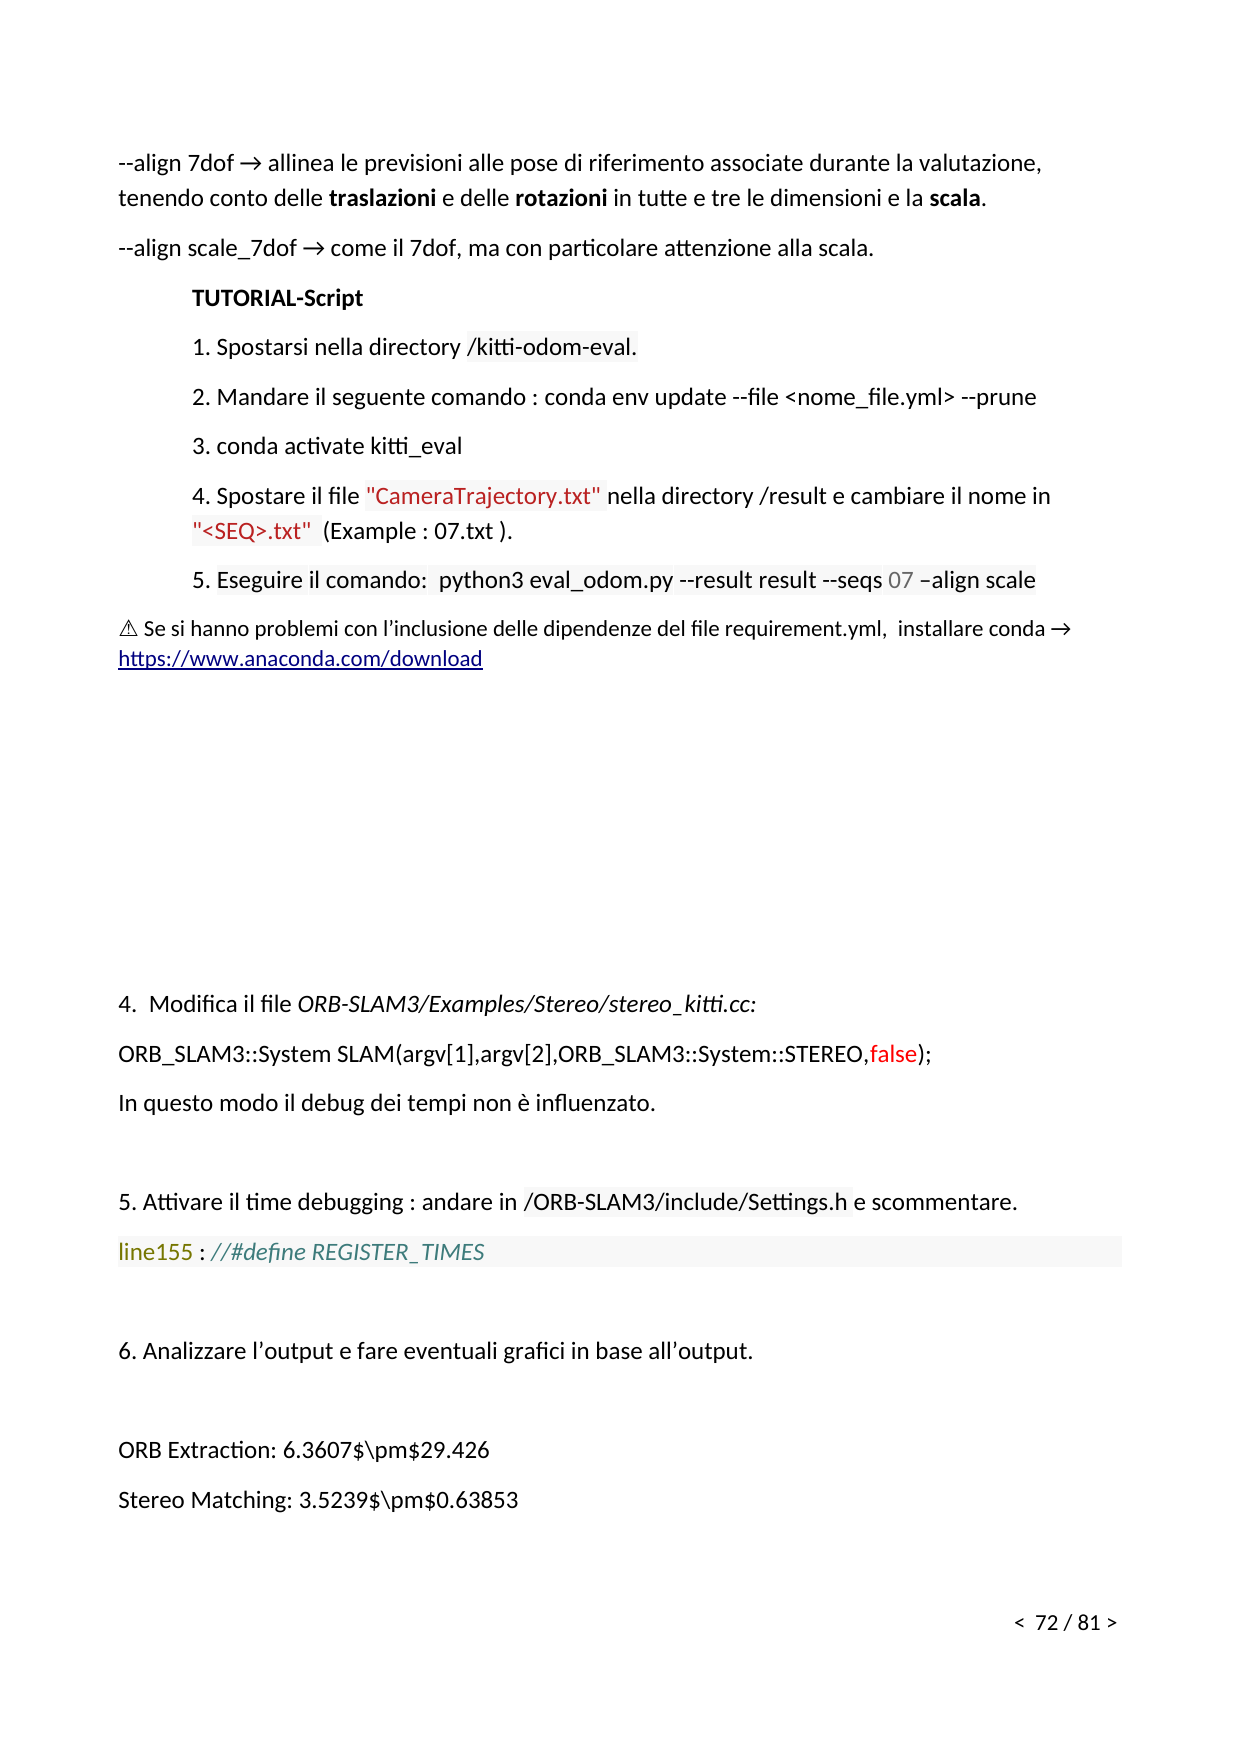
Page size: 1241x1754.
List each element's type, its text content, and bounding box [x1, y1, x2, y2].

text 1. Spostarsi nella directory /kitti-odom-eval. [118, 331, 1122, 362]
text 6. Analizzare l’output e fare eventuali grafici in base all’output. [118, 1335, 1122, 1366]
text 2. Mandare il seguente comando : conda env update --file <nome_file.yml> --prune [118, 381, 1122, 411]
text 3. conda activate kitti_eval [118, 431, 1122, 461]
text --align 7dof → allinea le previsioni alle pose di riferimento associate durante la valutazione, tenendo conto delle traslazioni e delle rotazioni in tutte e tre le dimensioni e la scala. [118, 148, 1122, 213]
text --align scale_7dof → come il 7dof, ma con particolare attenzione alla scala. [118, 232, 1122, 263]
text line155 : //#define REGISTER_TIMES [118, 1236, 1122, 1267]
text TUTORIAL-Script [118, 282, 1122, 312]
text ORB_SLAM3::System SLAM(argv[1],argv[2],ORB_SLAM3::System::STEREO,false); [118, 1038, 1122, 1068]
text 4. Spostare il file "CameraTrajectory.txt" nella directory /result e cambiare il nome in "<SEQ>.txt" (Example : 07.txt ). [118, 480, 1122, 546]
text ⚠ Se si hanno problemi con l’inclusione delle dipendenze del file requirement.yml, installare conda → https://www.anaconda.com/download [118, 614, 1122, 672]
text 5. Eseguire il comando: python3 eval_odom.py --result result --seqs 07 –align scale [118, 565, 1122, 595]
text 5. Attivare il time debugging : andare in /ORB-SLAM3/include/Settings.h e scommentare. [118, 1187, 1122, 1217]
text Stereo Matching: 3.5239$\pm$0.63853 [118, 1484, 1122, 1514]
text ORB Extraction: 6.3607$\pm$29.426 [118, 1434, 1122, 1465]
text In questo modo il debug dei tempi non è influenzato. [118, 1087, 1122, 1118]
text 4. Modifica il file ORB-SLAM3/Examples/Stereo/stereo_kitti.cc: [118, 988, 1122, 1019]
